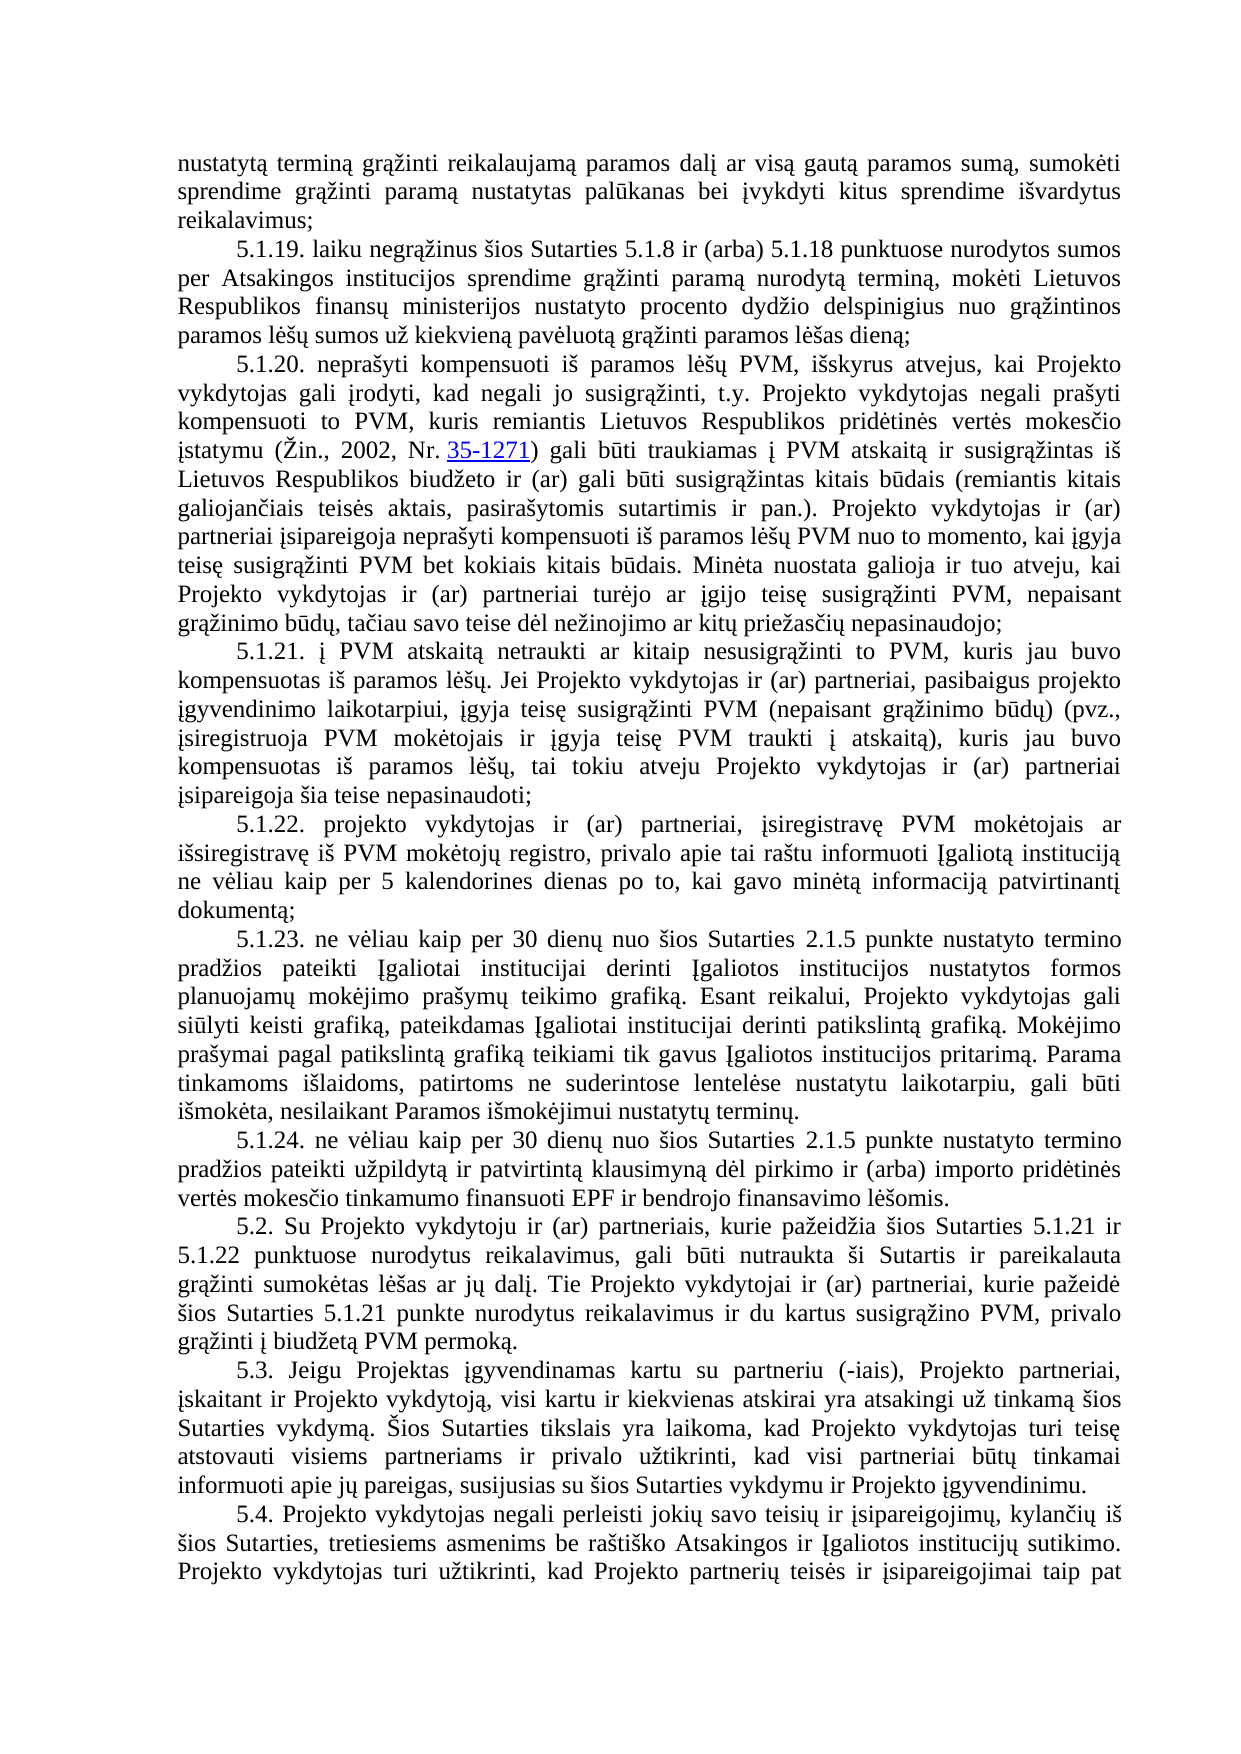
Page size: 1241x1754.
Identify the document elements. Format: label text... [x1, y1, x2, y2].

text nustatytą terminą grąžinti reikalaujamą paramos dalį ar visą gautą paramos sumą, sumokėti sprendime grąžinti paramą nustatytas palūkanas bei įvykdyti kitus sprendime išvardytus reikalavimus; [177, 148, 1122, 234]
text 5.2. Su Projekto vykdytoju ir (ar) partneriais, kurie pažeidžia šios Sutarties 5.1.21 ir 5.1.22 punktuose nurodytus reikalavimus, gali būti nutraukta ši Sutartis ir pareikalauta grąžinti sumokėtas lėšas ar jų dalį. Tie Projekto vykdytojai ir (ar) partneriai, kurie pažeidė šios Sutarties 5.1.21 punkte nurodytus reikalavimus ir du kartus susigrąžino PVM, privalo grąžinti į biudžetą PVM permoką. [177, 1211, 1122, 1355]
text 5.1.20. neprašyti kompensuoti iš paramos lėšų PVM, išskyrus atvejus, kai Projekto vykdytojas gali įrodyti, kad negali jo susigrąžinti, t.y. Projekto vykdytojas negali prašyti kompensuoti to PVM, kuris remiantis Lietuvos Respublikos pridėtinės vertės mokesčio įstatymu (Žin., 2002, Nr. 35-1271) gali būti traukiamas į PVM atskaitą ir susigrąžintas iš Lietuvos Respublikos biudžeto ir (ar) gali būti susigrąžintas kitais būdais (remiantis kitais galiojančiais teisės aktais, pasirašytomis sutartimis ir pan.). Projekto vykdytojas ir (ar) partneriai įsipareigoja neprašyti kompensuoti iš paramos lėšų PVM nuo to momento, kai įgyja teisę susigrąžinti PVM bet kokiais kitais būdais. Minėta nuostata galioja ir tuo atveju, kai Projekto vykdytojas ir (ar) partneriai turėjo ar įgijo teisę susigrąžinti PVM, nepaisant grąžinimo būdų, tačiau savo teise dėl nežinojimo ar kitų priežasčių nepasinaudojo; [177, 349, 1122, 636]
text 5.1.23. ne vėliau kaip per 30 dienų nuo šios Sutarties 2.1.5 punkte nustatyto termino pradžios pateikti Įgaliotai institucijai derinti Įgaliotos institucijos nustatytos formos planuojamų mokėjimo prašymų teikimo grafiką. Esant reikalui, Projekto vykdytojas gali siūlyti keisti grafiką, pateikdamas Įgaliotai institucijai derinti patikslintą grafiką. Mokėjimo prašymai pagal patikslintą grafiką teikiami tik gavus Įgaliotos institucijos pritarimą. Parama tinkamoms išlaidoms, patirtoms ne suderintose lentelėse nustatytu laikotarpiu, gali būti išmokėta, nesilaikant Paramos išmokėjimui nustatytų terminų. [177, 924, 1122, 1125]
text 5.4. Projekto vykdytojas negali perleisti jokių savo teisių ir įsipareigojimų, kylančių iš šios Sutarties, tretiesiems asmenims be raštiško Atsakingos ir Įgaliotos institucijų sutikimo. Projekto vykdytojas turi užtikrinti, kad Projekto partnerių teisės ir įsipareigojimai taip pat [177, 1499, 1122, 1585]
text 5.3. Jeigu Projektas įgyvendinamas kartu su partneriu (-iais), Projekto partneriai, įskaitant ir Projekto vykdytoją, visi kartu ir kiekvienas atskirai yra atsakingi už tinkamą šios Sutarties vykdymą. Šios Sutarties tikslais yra laikoma, kad Projekto vykdytojas turi teisę atstovauti visiems partneriams ir privalo užtikrinti, kad visi partneriai būtų tinkamai informuoti apie jų pareigas, susijusias su šios Sutarties vykdymu ir Projekto įgyvendinimu. [177, 1355, 1122, 1499]
text 5.1.24. ne vėliau kaip per 30 dienų nuo šios Sutarties 2.1.5 punkte nustatyto termino pradžios pateikti užpildytą ir patvirtintą klausimyną dėl pirkimo ir (arba) importo pridėtinės vertės mokesčio tinkamumo finansuoti EPF ir bendrojo finansavimo lėšomis. [177, 1125, 1122, 1211]
text 5.1.22. projekto vykdytojas ir (ar) partneriai, įsiregistravę PVM mokėtojais ar išsiregistravę iš PVM mokėtojų registro, privalo apie tai raštu informuoti Įgaliotą instituciją ne vėliau kaip per 5 kalendorines dienas po to, kai gavo minėtą informaciją patvirtinantį dokumentą; [177, 809, 1122, 924]
text 5.1.19. laiku negrąžinus šios Sutarties 5.1.8 ir (arba) 5.1.18 punktuose nurodytos sumos per Atsakingos institucijos sprendime grąžinti paramą nurodytą terminą, mokėti Lietuvos Respublikos finansų ministerijos nustatyto procento dydžio delspinigius nuo grąžintinos paramos lėšų sumos už kiekvieną pavėluotą grąžinti paramos lėšas dieną; [177, 234, 1122, 349]
text 5.1.21. į PVM atskaitą netraukti ar kitaip nesusigrąžinti to PVM, kuris jau buvo kompensuotas iš paramos lėšų. Jei Projekto vykdytojas ir (ar) partneriai, pasibaigus projekto įgyvendinimo laikotarpiui, įgyja teisę susigrąžinti PVM (nepaisant grąžinimo būdų) (pvz., įsiregistruoja PVM mokėtojais ir įgyja teisę PVM traukti į atskaitą), kuris jau buvo kompensuotas iš paramos lėšų, tai tokiu atveju Projekto vykdytojas ir (ar) partneriai įsipareigoja šia teise nepasinaudoti; [177, 636, 1122, 809]
